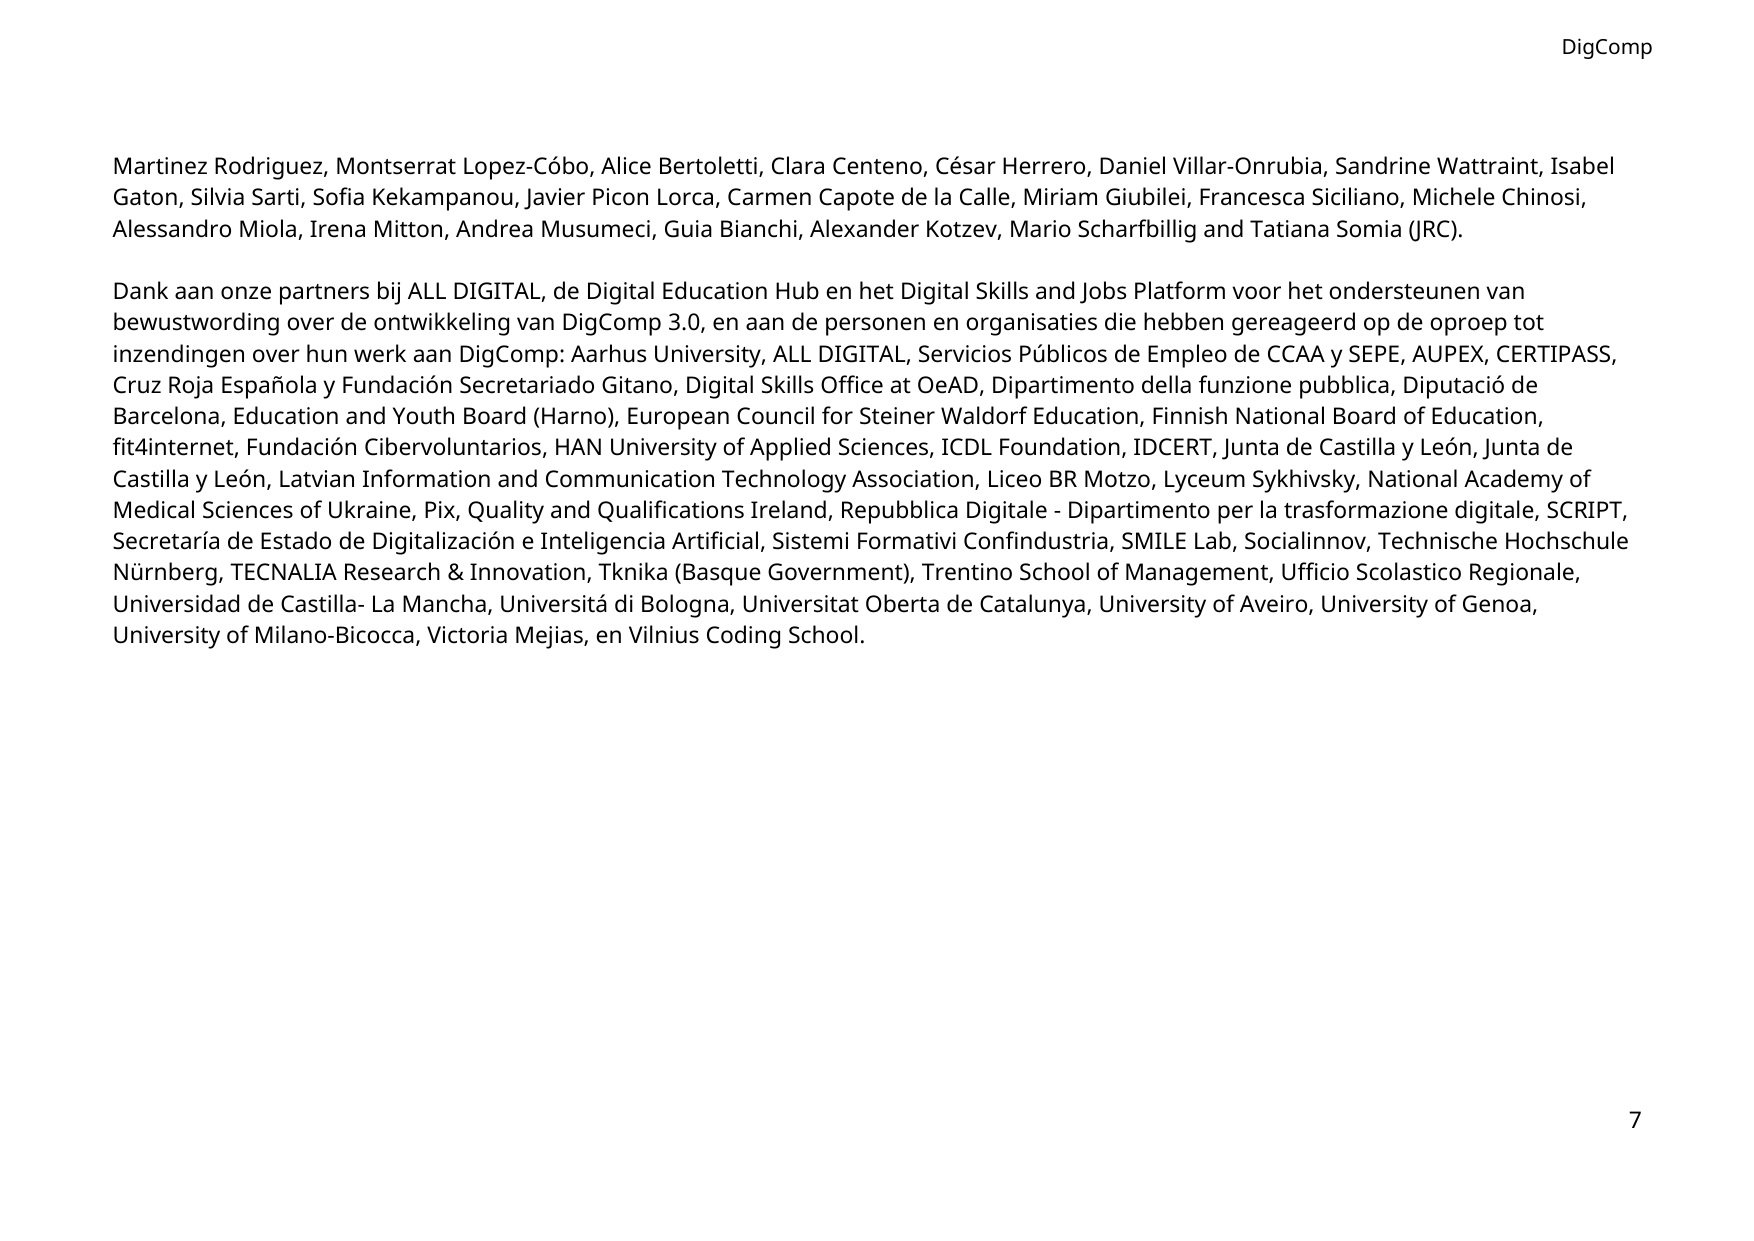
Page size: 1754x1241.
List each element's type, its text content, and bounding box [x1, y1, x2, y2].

text Martinez Rodriguez, Montserrat Lopez-Cóbo, Alice Bertoletti, Clara Centeno, César Herrero, Daniel Villar-Onrubia, Sandrine Wattraint, Isabel Gaton, Silvia Sarti, Sofia Kekampanou, Javier Picon Lorca, Carmen Capote de la Calle, Miriam Giubilei, Francesca Siciliano, Michele Chinosi, Alessandro Miola, Irena Mitton, Andrea Musumeci, Guia Bianchi, Alexander Kotzev, Mario Scharfbillig and Tatiana Somia (JRC). [112, 150, 1641, 244]
text Dank aan onze partners bij ALL DIGITAL, de Digital Education Hub en het Digital Skills and Jobs Platform voor het ondersteunen van bewustwording over de ontwikkeling van DigComp 3.0, en aan de personen en organisaties die hebben gereageerd op de oproep tot inzendingen over hun werk aan DigComp: Aarhus University, ALL DIGITAL, Servicios Públicos de Empleo de CCAA y SEPE, AUPEX, CERTIPASS, Cruz Roja Española y Fundación Secretariado Gitano, Digital Skills Office at OeAD, Dipartimento della funzione pubblica, Diputació de Barcelona, Education and Youth Board (Harno), European Council for Steiner Waldorf Education, Finnish National Board of Education, fit4internet, Fundación Cibervoluntarios, HAN University of Applied Sciences, ICDL Foundation, IDCERT, Junta de Castilla y León, Junta de Castilla y León, Latvian Information and Communication Technology Association, Liceo BR Motzo, Lyceum Sykhivsky, National Academy of Medical Sciences of Ukraine, Pix, Quality and Qualifications Ireland, Repubblica Digitale - Dipartimento per la trasformazione digitale, SCRIPT, Secretaría de Estado de Digitalización e Inteligencia Artificial, Sistemi Formativi Confindustria, SMILE Lab, Socialinnov, Technische Hochschule Nürnberg, TECNALIA Research & Innovation, Tknika (Basque Government), Trentino School of Management, Ufficio Scolastico Regionale, Universidad de Castilla- La Mancha, Universitá di Bologna, Universitat Oberta de Catalunya, University of Aveiro, University of Genoa, University of Milano-Bicocca, Victoria Mejias, en Vilnius Coding School. [112, 275, 1641, 650]
